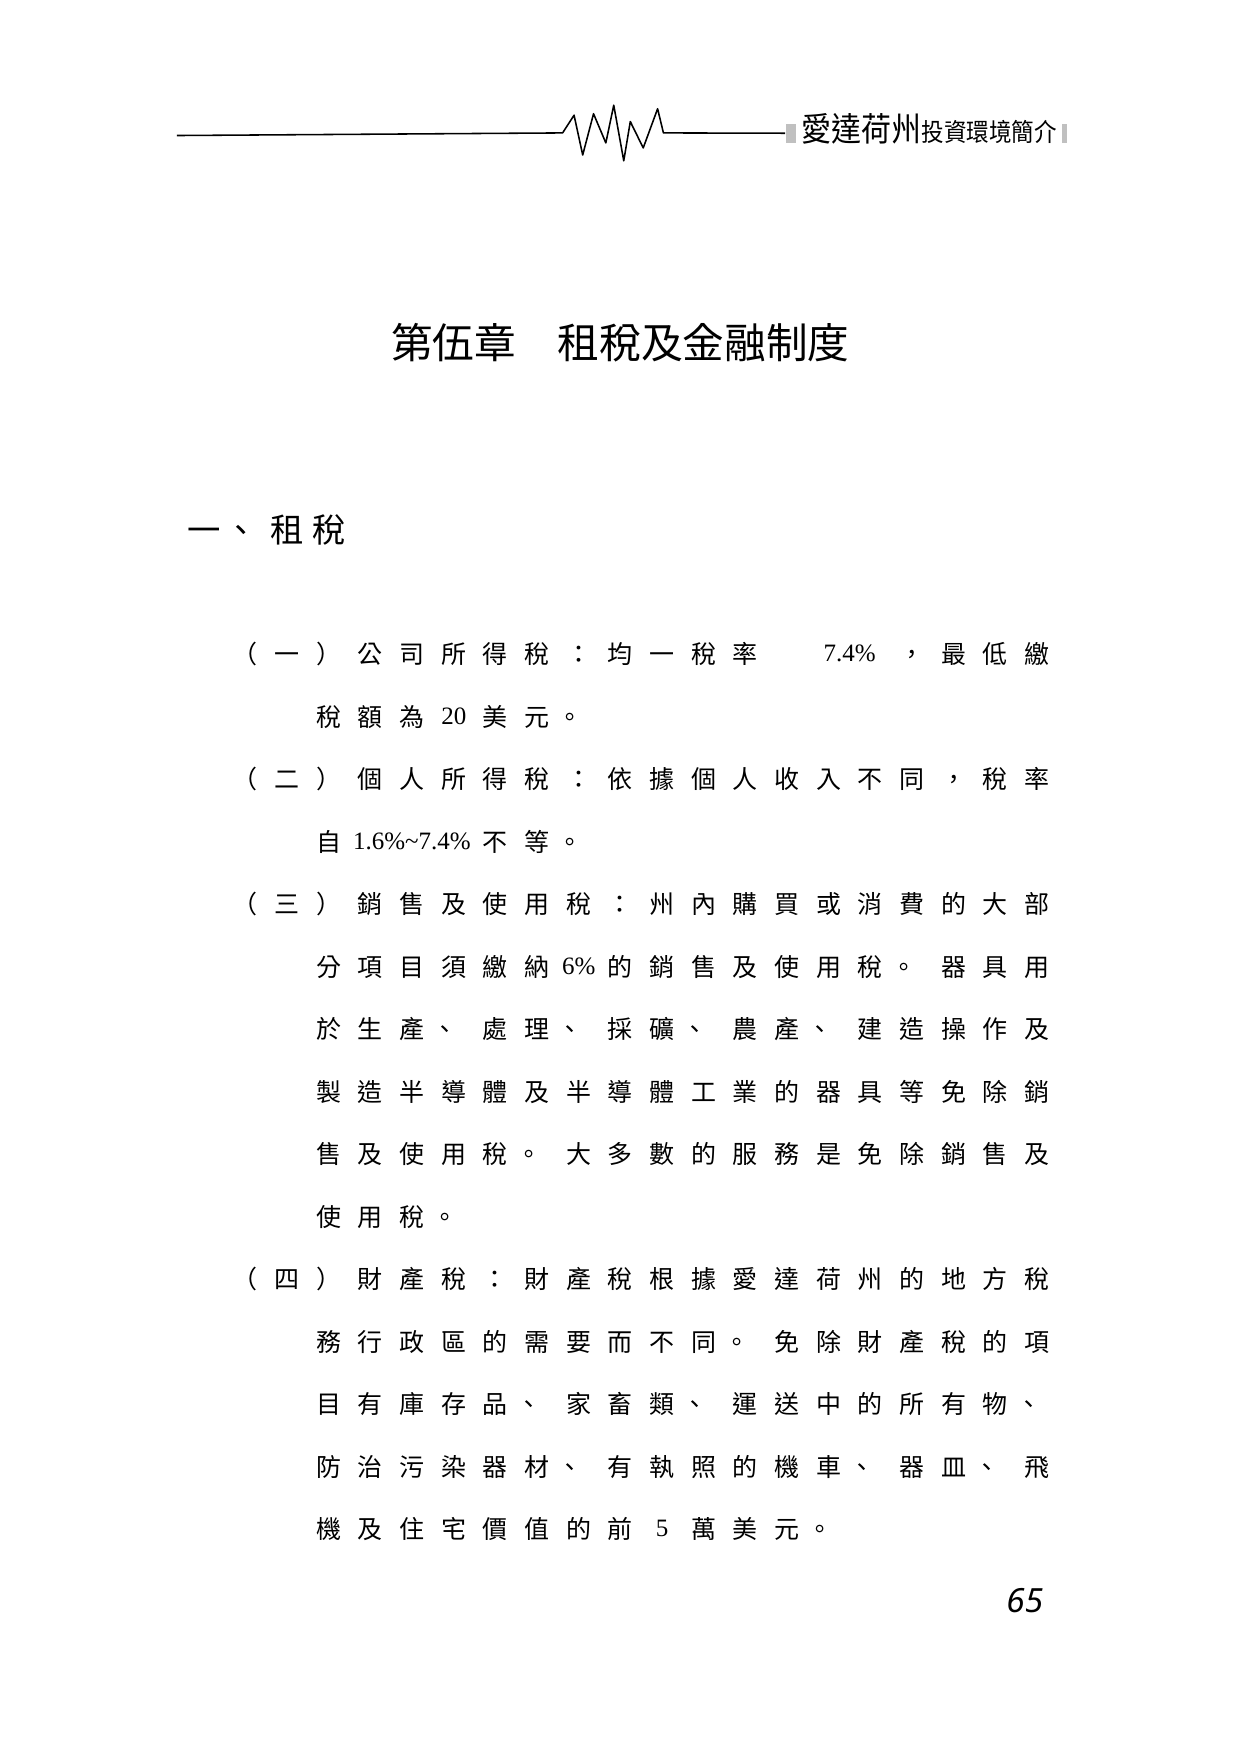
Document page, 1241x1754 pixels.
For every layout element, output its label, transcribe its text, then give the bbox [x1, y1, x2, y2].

text （四）財產稅：財產稅根據愛達荷州的地方稅務行政區的需要而不同。免除財產稅的項目有庫存品、家畜類、運送中的所有物、防治污染器材、有執照的機車、器皿、飛機及住宅價值的前5萬美元。 [207, 1236, 1058, 1549]
text （二）個人所得稅：依據個人收入不同，稅率自1.6%~7.4%不等。 [207, 736, 1058, 861]
text （一）公司所得稅：均一稅率 7.4%，最低繳稅額為20美元。 [207, 611, 1058, 736]
text 第伍章 租稅及金融制度 [183, 299, 1058, 361]
text （三）銷售及使用稅：州內購買或消費的大部分項目須繳納6%的銷售及使用稅。器具用於生產、處理、採礦、農產、建造操作及製造半導體及半導體工業的器具等免除銷售及使用稅。大多數的服務是免除銷售及使用稅。 [207, 861, 1058, 1236]
text 一、租稅 [183, 486, 1058, 549]
